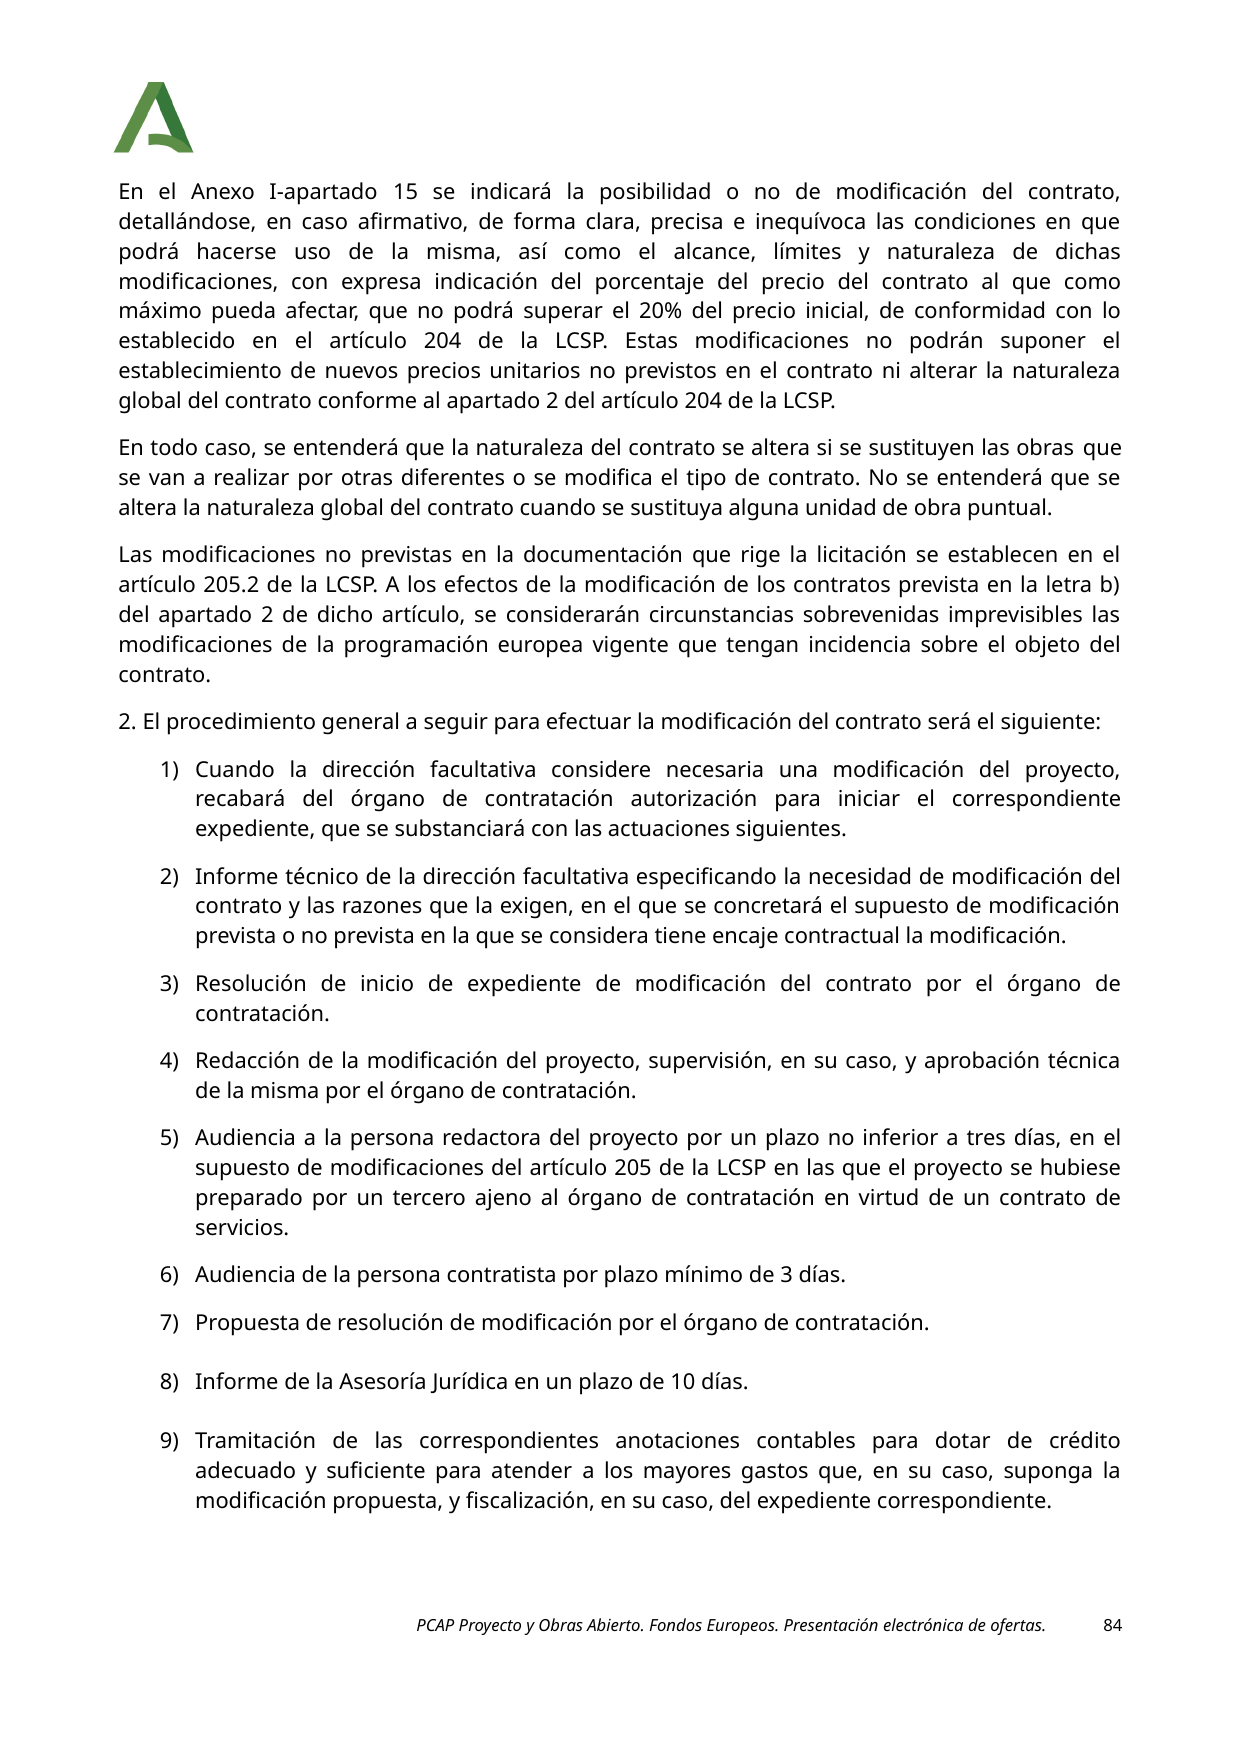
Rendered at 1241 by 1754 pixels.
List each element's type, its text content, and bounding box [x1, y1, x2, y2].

text 1) Cuando la dirección facultativa considere necesaria una modificación del proyecto, recabará del órgano de contratación autorización para iniciar el correspondiente expediente, que se substanciará con las actuaciones siguientes. [159, 754, 1122, 843]
text 9) Tramitación de las correspondientes anotaciones contables para dotar de crédito adecuado y suficiente para atender a los mayores gastos que, en su caso, suponga la modificación propuesta, y fiscalización, en su caso, del expediente correspondiente. [159, 1425, 1122, 1515]
text Las modificaciones no previstas en la documentación que rige la licitación se establecen en el artículo 205.2 de la LCSP. A los efectos de la modificación de los contratos prevista en la letra b) del apartado 2 de dicho artículo, se considerarán circunstancias sobrevenidas imprevisibles las modificaciones de la programación europea vigente que tengan incidencia sobre el objeto del contrato. [118, 539, 1122, 688]
picture [109, 77, 198, 157]
text 4) Redacción de la modificación del proyecto, supervisión, en su caso, y aprobación técnica de la misma por el órgano de contratación. [159, 1045, 1122, 1105]
text 8) Informe de la Asesoría Jurídica en un plazo de 10 días. [159, 1366, 1122, 1396]
text 2) Informe técnico de la dirección facultativa especificando la necesidad de modificación del contrato y las razones que la exigen, en el que se concretará el supuesto de modificación prevista o no prevista en la que se considera tiene encaje contractual la modificación. [159, 861, 1122, 950]
text 6) Audiencia de la persona contratista por plazo mínimo de 3 días. [159, 1259, 1122, 1289]
text En el Anexo I-apartado 15 se indicará la posibilidad o no de modificación del contrato, detallándose, en caso afirmativo, de forma clara, precisa e inequívoca las condiciones en que podrá hacerse uso de la misma, así como el alcance, límites y naturaleza de dichas modificaciones, con expresa indicación del porcentaje del precio del contrato al que como máximo pueda afectar, que no podrá superar el 20% del precio inicial, de conformidad con lo establecido en el artículo 204 de la LCSP. Estas modificaciones no podrán suponer el establecimiento de nuevos precios unitarios no previstos en el contrato ni alterar la naturaleza global del contrato conforme al apartado 2 del artículo 204 de la LCSP. [118, 176, 1122, 415]
text 5) Audiencia a la persona redactora del proyecto por un plazo no inferior a tres días, en el supuesto de modificaciones del artículo 205 de la LCSP en las que el proyecto se hubiese preparado por un tercero ajeno al órgano de contratación en virtud de un contrato de servicios. [159, 1122, 1122, 1242]
text 3) Resolución de inicio de expediente de modificación del contrato por el órgano de contratación. [159, 968, 1122, 1027]
text En todo caso, se entenderá que la naturaleza del contrato se altera si se sustituyen las obras que se van a realizar por otras diferentes o se modifica el tipo de contrato. No se entenderá que se altera la naturaleza global del contrato cuando se sustituya alguna unidad de obra puntual. [118, 432, 1122, 522]
text 2. El procedimiento general a seguir para efectuar la modificación del contrato será el siguiente: [118, 706, 1122, 736]
text 7) Propuesta de resolución de modificación por el órgano de contratación. [159, 1307, 1122, 1337]
